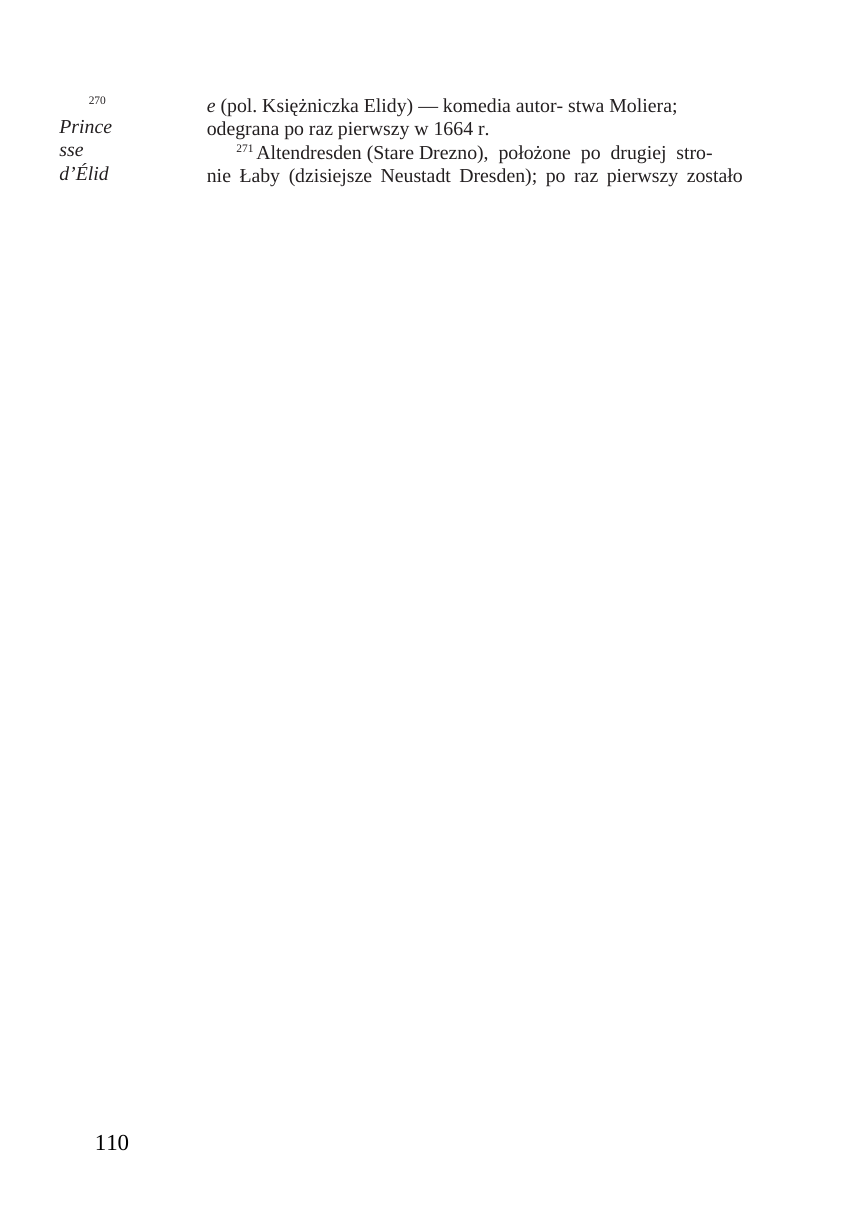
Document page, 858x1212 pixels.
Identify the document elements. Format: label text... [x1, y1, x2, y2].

text 271 Altendresden (Stare Drezno), położone po drugiej stro- nie Łaby (dzisiejsze Neustadt Dresden); po raz pierwszy zostało [207, 141, 745, 187]
text 270 Princesse d’Élid [59, 94, 119, 184]
text e (pol. Księżniczka Elidy) — komedia autor- stwa Moliera; odegrana po raz pierwszy w 1664 r. [207, 94, 746, 140]
